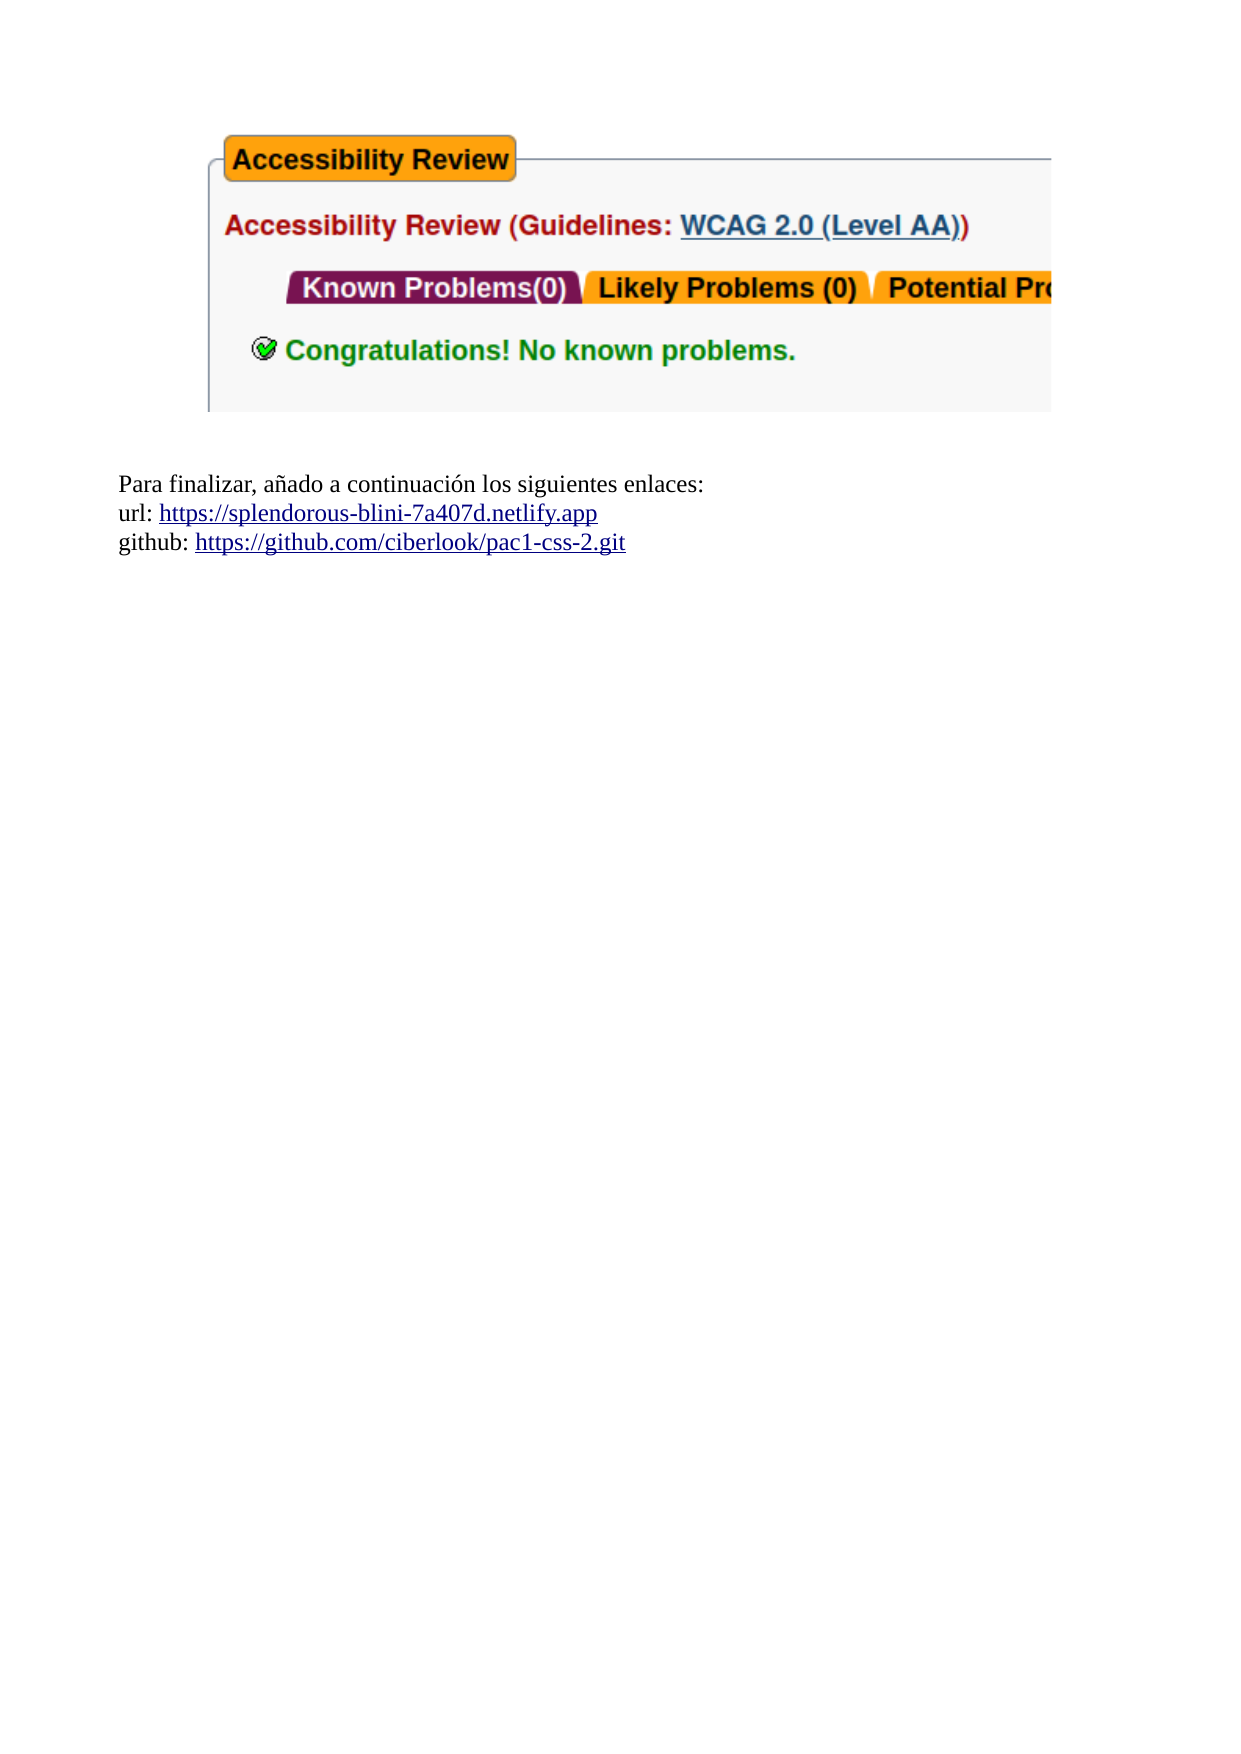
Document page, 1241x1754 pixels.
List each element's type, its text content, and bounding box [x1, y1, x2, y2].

picture [188, 118, 1052, 412]
text Para finalizar, añado a continuación los siguientes enlaces: [118, 469, 1122, 498]
text url: https://splendorous-blini-7a407d.netlify.app [118, 498, 1122, 527]
text github: https://github.com/ciberlook/pac1-css-2.git [118, 527, 1122, 556]
